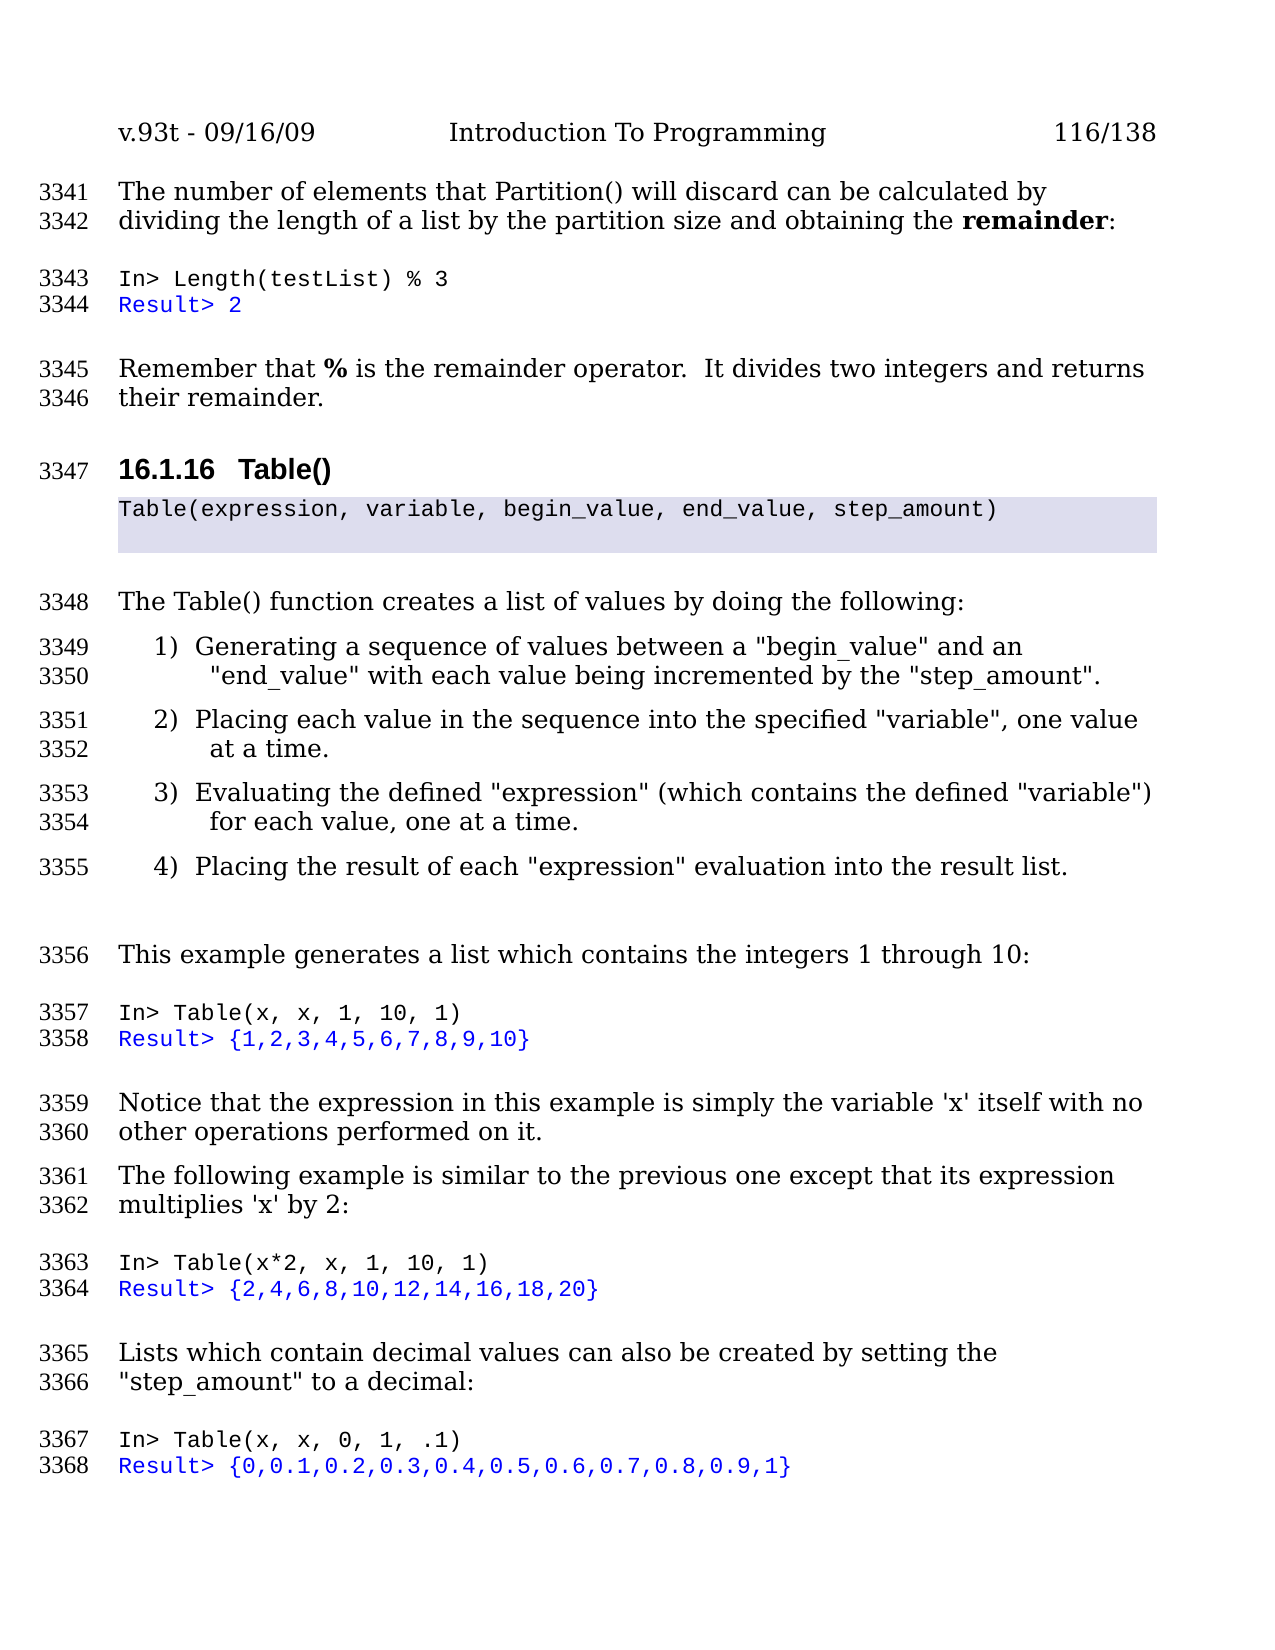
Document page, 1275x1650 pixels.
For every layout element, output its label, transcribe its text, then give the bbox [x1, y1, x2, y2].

text Notice that the expression in this example is simply the variable 'x' itself with no other operations performed on it. [118, 1088, 1157, 1146]
text 1) Generating a sequence of values between a "begin_value" and an "end_value" with each value being incremented by the "step_amount". [153, 632, 1157, 690]
text Lists which contain decimal values can also be created by setting the "step_amount" to a decimal: [118, 1338, 1157, 1397]
text In> Length(testList) % 3 [118, 267, 1157, 293]
text Result> {2,4,6,8,10,12,14,16,18,20} [118, 1277, 1157, 1303]
text 4) Placing the result of each "expression" evaluation into the result list. [153, 852, 1157, 881]
subtitle Table() [118, 452, 1157, 485]
text The following example is similar to the previous one except that its expression multiplies 'x' by 2: [118, 1161, 1157, 1219]
text In> Table(x*2, x, 1, 10, 1) [118, 1252, 1157, 1277]
text 2) Placing each value in the sequence into the specified "variable", one value at a time. [153, 705, 1157, 763]
text Result> 2 [118, 293, 1157, 319]
text The number of elements that Partition() will discard can be calculated by dividing the length of a list by the partition size and obtaining the remainder: [118, 177, 1157, 235]
text Remember that % is the remainder operator. It divides two integers and returns their remainder. [118, 354, 1157, 413]
table_header Table(expression, variable, begin_value, end_value, step_amount) [118, 497, 1157, 553]
text The Table() function creates a list of values by doing the following: [118, 587, 1157, 617]
text Result> {0,0.1,0.2,0.3,0.4,0.5,0.6,0.7,0.8,0.9,1} [118, 1454, 1157, 1481]
text In> Table(x, x, 0, 1, .1) [118, 1429, 1157, 1454]
text 3) Evaluating the defined "expression" (which contains the defined "variable") for each value, one at a time. [153, 778, 1157, 837]
text This example generates a list which contains the integers 1 through 10: [118, 940, 1157, 969]
text Result> {1,2,3,4,5,6,7,8,9,10} [118, 1027, 1157, 1053]
text In> Table(x, x, 1, 10, 1) [118, 1001, 1157, 1027]
